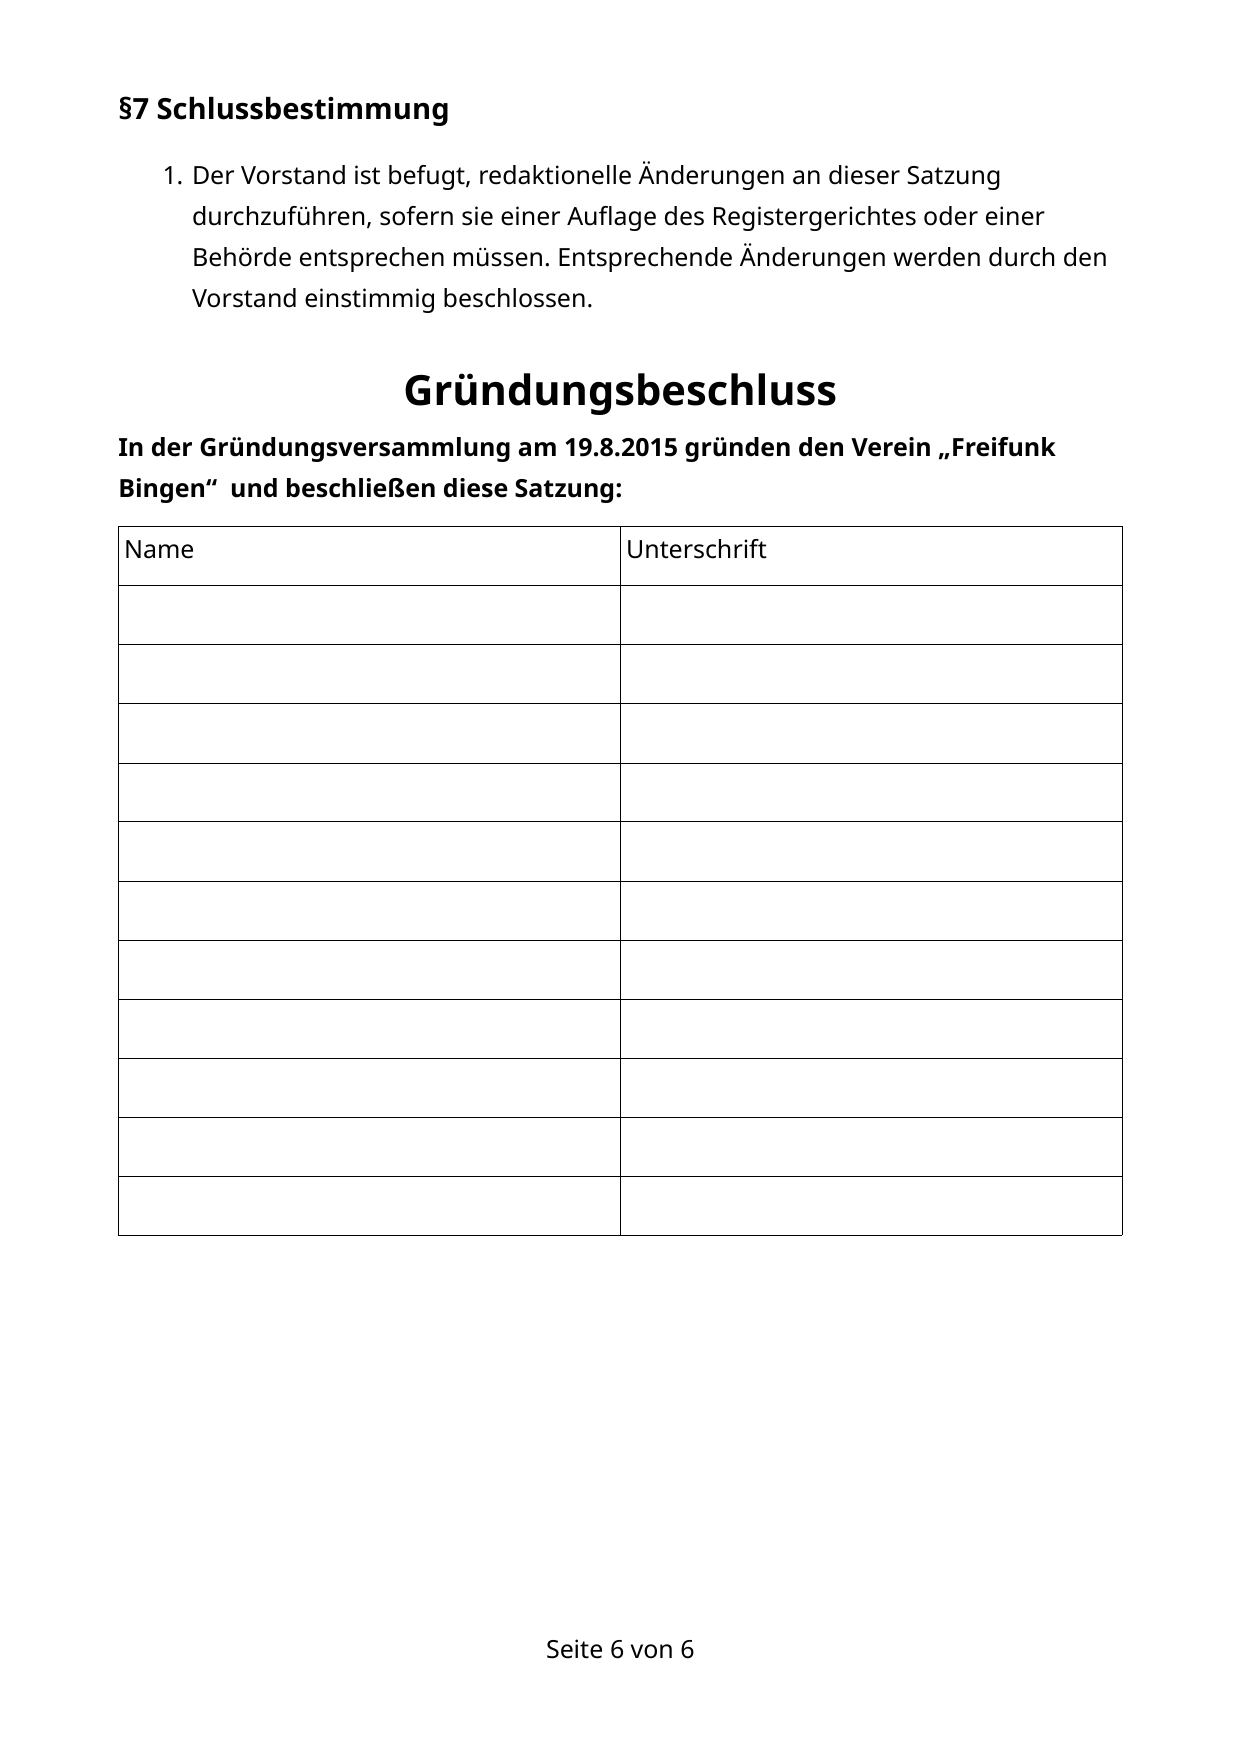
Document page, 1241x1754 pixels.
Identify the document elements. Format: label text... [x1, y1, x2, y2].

table_header Unterschrift [621, 527, 1122, 585]
table_cell [621, 1177, 1122, 1235]
table_cell [119, 1000, 620, 1058]
table_cell [119, 764, 620, 821]
subtitle §7 Schlussbestimmung [118, 88, 1122, 128]
text In der Gründungsversammlung am 19.8.2015 gründen den Verein „Freifunk Bingen“ und beschließen diese Satzung: [118, 430, 1122, 505]
table_cell [621, 1059, 1122, 1117]
table_cell [621, 941, 1122, 999]
table_cell [119, 1118, 620, 1176]
table_cell [621, 586, 1122, 644]
list Der Vorstand ist befugt, redaktionelle Änderungen an dieser Satzung durchzuführen, sofern sie einer Auflage des Registergerichtes oder einer Behörde entsprechen müssen. Entsprechende Änderungen werden durch den Vorstand einstimmig beschlossen. [162, 158, 1122, 314]
table_cell [119, 1177, 620, 1235]
table_cell [621, 1118, 1122, 1176]
table_cell [119, 941, 620, 999]
table_cell [119, 586, 620, 644]
table_cell [119, 1059, 620, 1117]
table_cell [621, 882, 1122, 939]
table_cell [119, 882, 620, 939]
table_cell [621, 645, 1122, 703]
table_header Name [119, 527, 620, 585]
table_cell [621, 704, 1122, 762]
table_cell [621, 1000, 1122, 1058]
title Gründungsbeschluss [118, 361, 1122, 417]
table_cell [119, 822, 620, 881]
table_cell [621, 822, 1122, 881]
table_cell [119, 704, 620, 762]
table_cell [119, 645, 620, 703]
table_cell [621, 764, 1122, 821]
